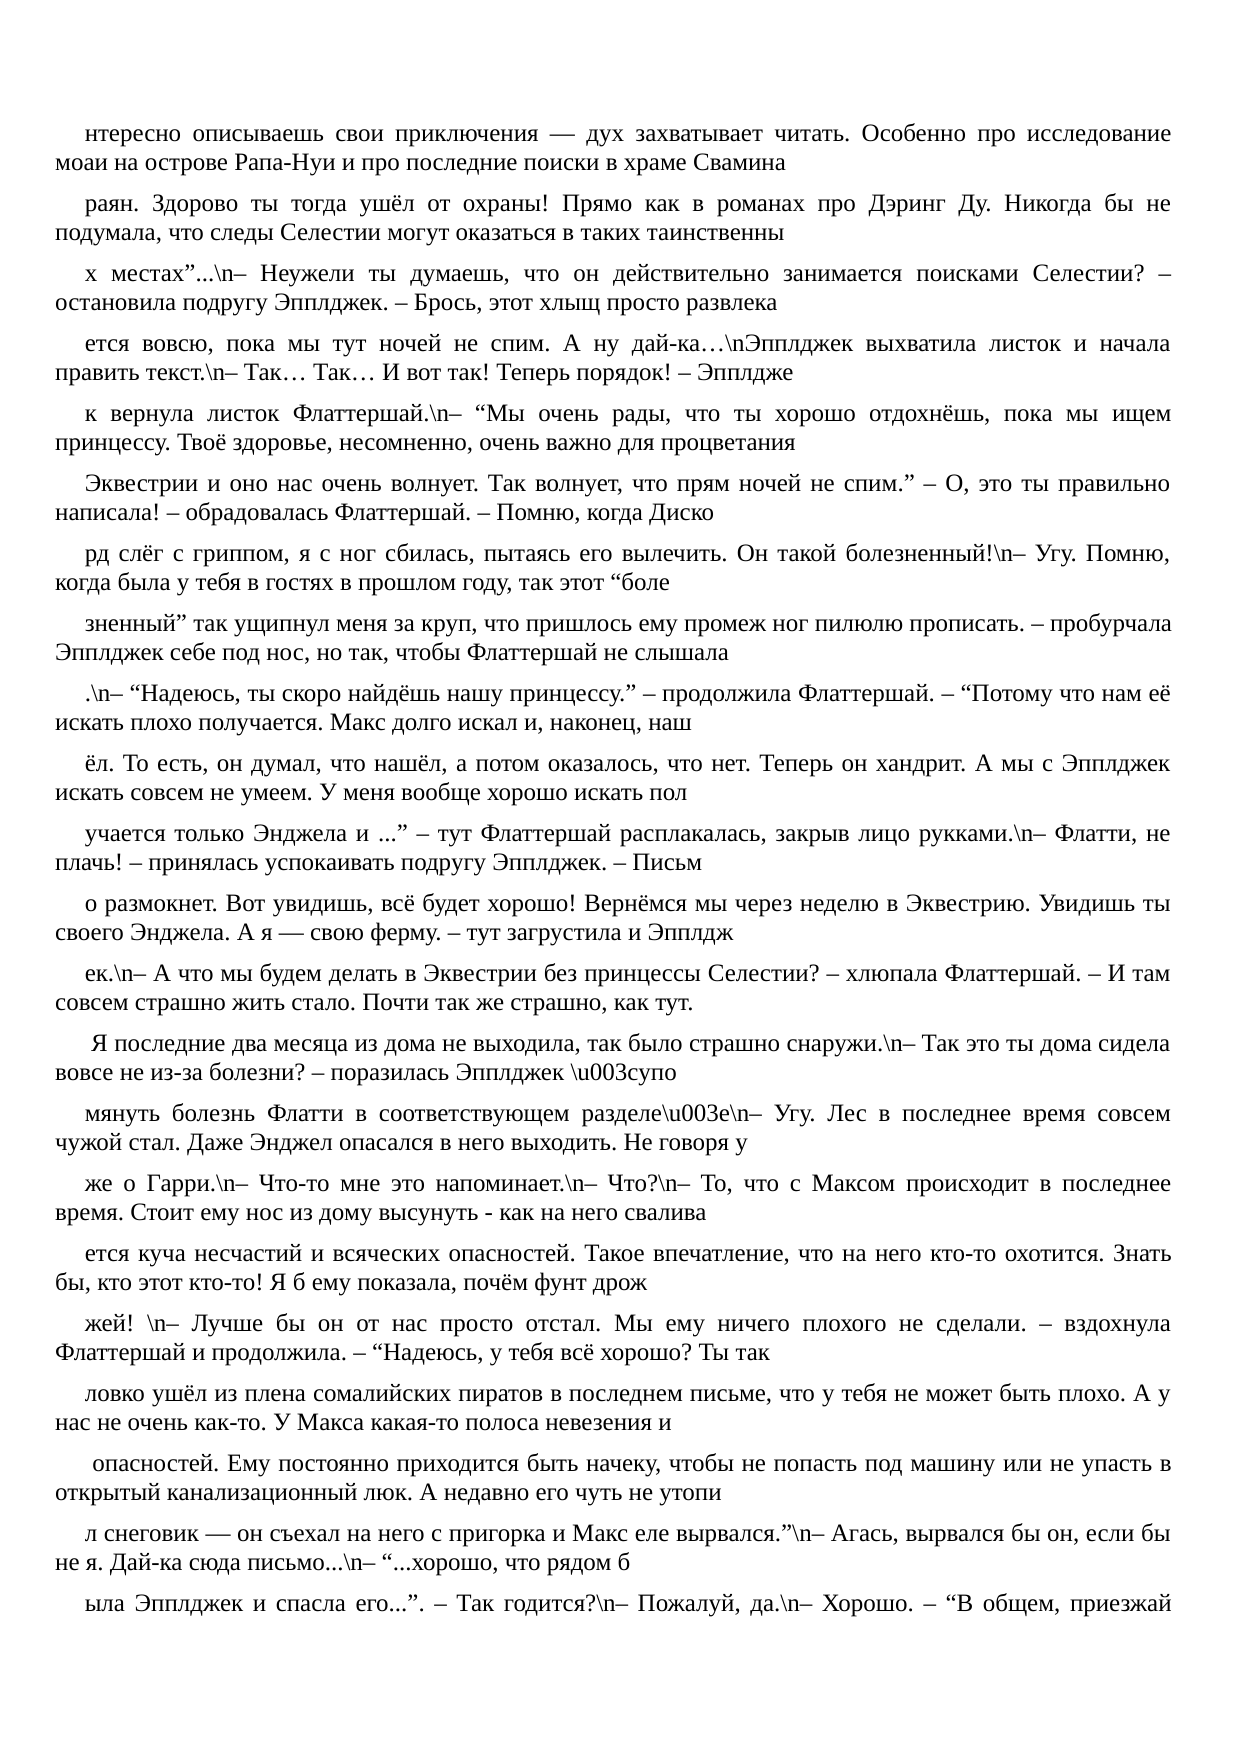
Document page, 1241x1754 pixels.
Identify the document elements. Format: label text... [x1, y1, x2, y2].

text к вернула листок Флаттершай.\n– “Мы очень рады, что ты хорошо отдохнёшь, пока мы ищем принцессу. Твоё здоровье, несомненно, очень важно для процветания [55, 398, 1172, 456]
text ёл. То есть, он думал, что нашёл, а потом оказалось, что нет. Теперь он хандрит. А мы с Эпплджек искать совсем не умеем. У меня вообще хорошо искать пол [55, 748, 1172, 806]
text Эквестрии и оно нас очень волнует. Так волнует, что прям ночей не спим.” – О, это ты правильно написала! – обрадовалась Флаттершай. – Помню, когда Диско [55, 468, 1172, 526]
text жей! \n– Лучше бы он от нас просто отстал. Мы ему ничего плохого не сделали. – вздохнула Флаттершай и продолжила. – “Надеюсь, у тебя всё хорошо? Ты так [55, 1308, 1172, 1366]
text ловко ушёл из плена сомалийских пиратов в последнем письме, что у тебя не может быть плохо. А у нас не очень как-то. У Макса какая-то полоса невезения и [55, 1378, 1172, 1436]
text .\n– “Надеюсь, ты скоро найдёшь нашу принцессу.” – продолжила Флаттершай. – “Потому что нам её искать плохо получается. Макс долго искал и, наконец, наш [55, 678, 1172, 736]
text ется вовсю, пока мы тут ночей не спим. А ну дай-ка…\nЭпплджек выхватила листок и начала править текст.\n– Так… Так… И вот так! Теперь порядок! – Эпплдже [55, 328, 1172, 386]
text х местах”...\n– Неужели ты думаешь, что он действительно занимается поисками Селестии? – остановила подругу Эпплджек. – Брось, этот хлыщ просто развлека [55, 258, 1172, 316]
text ется куча несчастий и всяческих опасностей. Такое впечатление, что на него кто-то охотится. Знать бы, кто этот кто-то! Я б ему показала, почём фунт дрож [55, 1238, 1172, 1296]
text нтересно описываешь свои приключения — дух захватывает читать. Особенно про исследование моаи на острове Рапа-Нуи и про последние поиски в храме Свамина [55, 118, 1172, 176]
text мянуть болезнь Флатти в соответствующем разделе\u003e\n– Угу. Лес в последнее время совсем чужой стал. Даже Энджел опасался в него выходить. Не говоря у [55, 1098, 1172, 1156]
text ек.\n– А что мы будем делать в Эквестрии без принцессы Селестии? – хлюпала Флаттершай. – И там совсем страшно жить стало. Почти так же страшно, как тут. [55, 958, 1172, 1016]
text же о Гарри.\n– Что-то мне это напоминает.\n– Что?\n– То, что с Максом происходит в последнее время. Стоит ему нос из дому высунуть - как на него свалива [55, 1168, 1172, 1226]
text рд слёг с гриппом, я с ног сбилась, пытаясь его вылечить. Он такой болезненный!\n– Угу. Помню, когда была у тебя в гостях в прошлом году, так этот “боле [55, 538, 1172, 596]
text Я последние два месяца из дома не выходила, так было страшно снаружи.\n– Так это ты дома сидела вовсе не из-за болезни? – поразилась Эпплджек \u003cупо [55, 1028, 1172, 1086]
text л снеговик — он съехал на него с пригорка и Макс еле вырвался.”\n– Агась, вырвался бы он, если бы не я. Дай-ка сюда письмо...\n– “...хорошо, что рядом б [55, 1518, 1172, 1576]
text о размокнет. Вот увидишь, всё будет хорошо! Вернёмся мы через неделю в Эквестрию. Увидишь ты своего Энджела. А я — свою ферму. – тут загрустила и Эпплдж [55, 888, 1172, 946]
text раян. Здорово ты тогда ушёл от охраны! Прямо как в романах про Дэринг Ду. Никогда бы не подумала, что следы Селестии могут оказаться в таких таинственны [55, 188, 1172, 246]
text опасностей. Ему постоянно приходится быть начеку, чтобы не попасть под машину или не упасть в открытый канализационный люк. А недавно его чуть не утопи [55, 1448, 1172, 1506]
text ыла Эпплджек и спасла его...”. – Так годится?\n– Пожалуй, да.\n– Хорошо. – “В общем, приезжай [55, 1588, 1172, 1617]
text зненный” так ущипнул меня за круп, что пришлось ему промеж ног пилюлю прописать. – пробурчала Эпплджек себе под нос, но так, чтобы Флаттершай не слышала [55, 608, 1172, 666]
text учается только Энджела и ...” – тут Флаттершай расплакалась, закрыв лицо рукками.\n– Флатти, не плачь! – принялась успокаивать подругу Эпплджек. – Письм [55, 818, 1172, 876]
